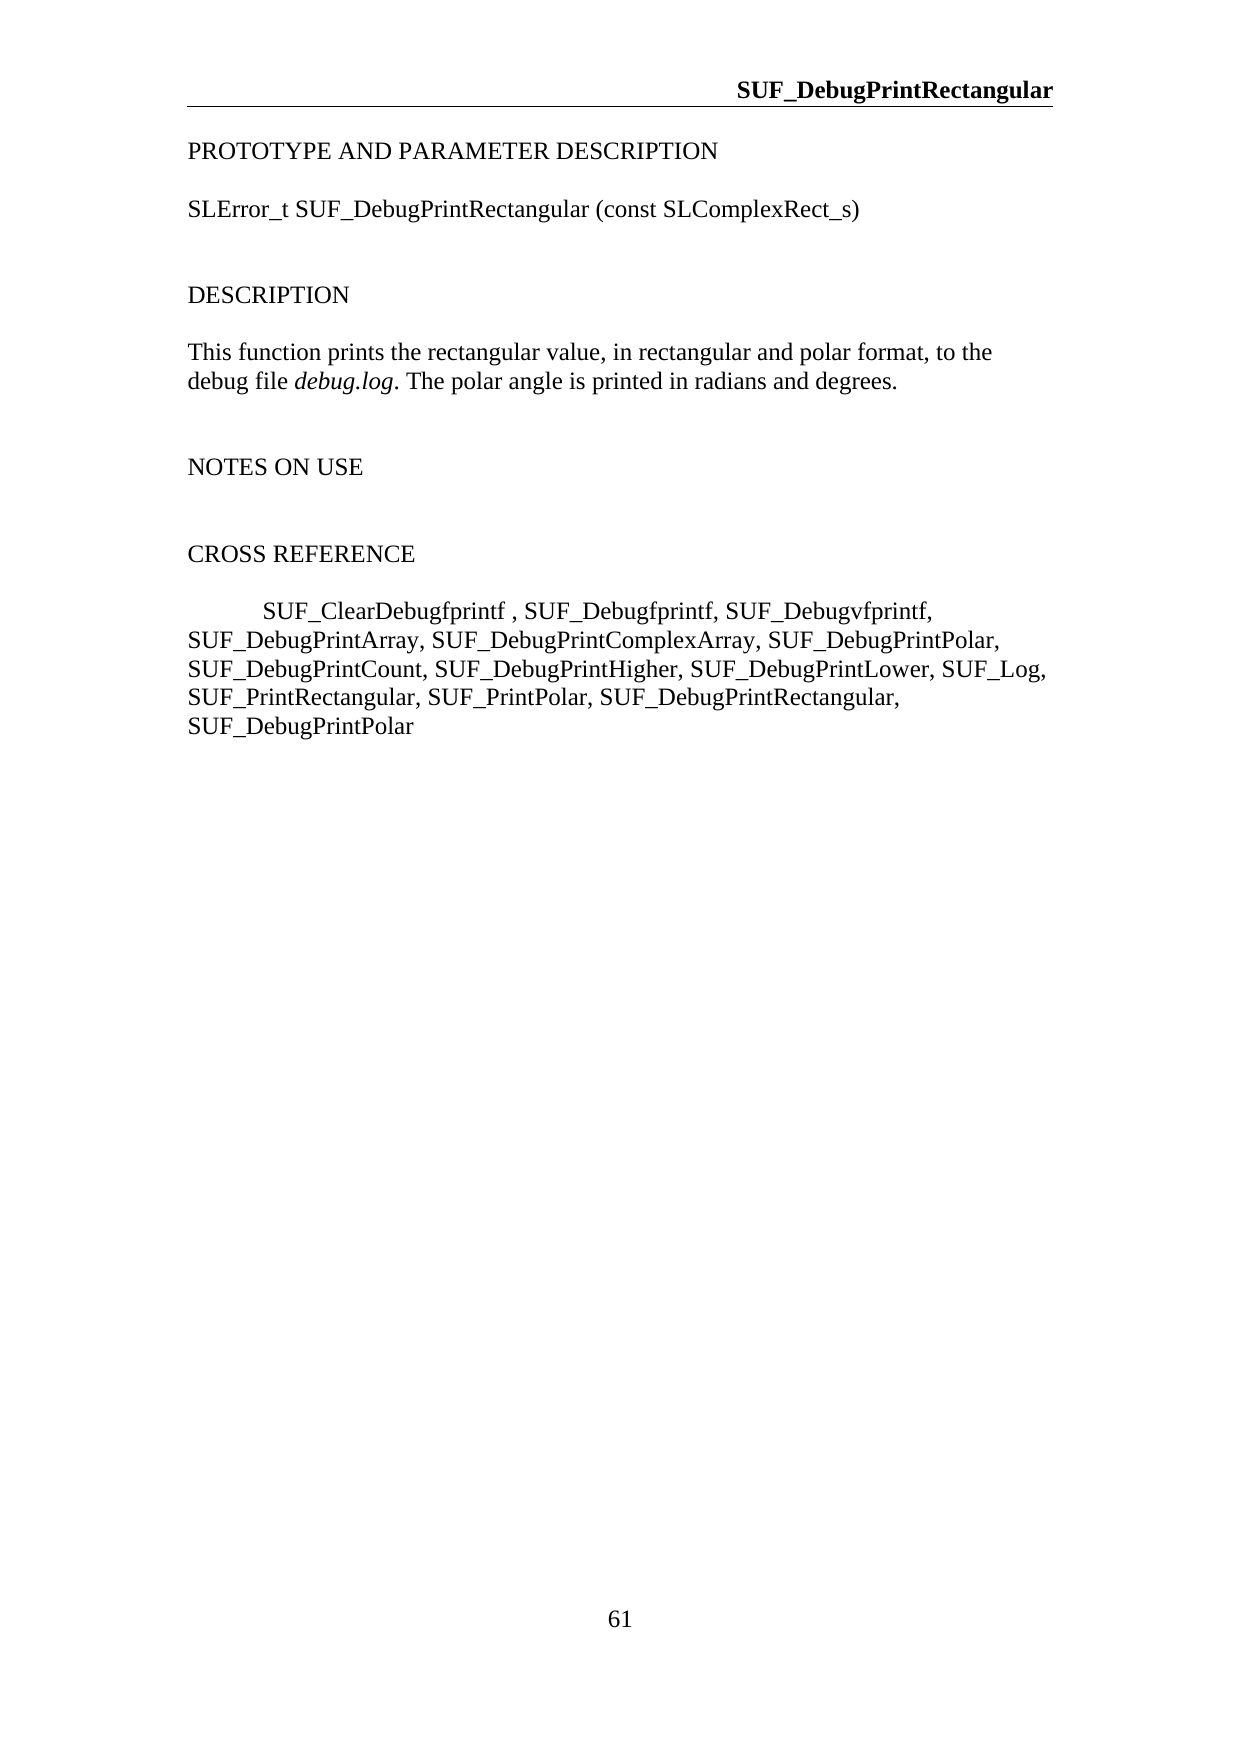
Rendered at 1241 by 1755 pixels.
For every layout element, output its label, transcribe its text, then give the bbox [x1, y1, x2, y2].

text CROSS REFERENCE [187, 539, 1053, 567]
text PROTOTYPE AND PARAMETER DESCRIPTION [187, 136, 1053, 165]
text SLError_t SUF_DebugPrintRectangular (const SLComplexRect_s) [187, 194, 1053, 222]
subtitle SUF_DebugPrintRectangular [187, 75, 1053, 106]
text This function prints the rectangular value, in rectangular and polar format, to the debug file debug.log. The polar angle is printed in radians and degrees. [187, 337, 1053, 395]
text SUF_ClearDebugfprintf , SUF_Debugfprintf, SUF_Debugvfprintf, SUF_DebugPrintArray, SUF_DebugPrintComplexArray, SUF_DebugPrintPolar, SUF_DebugPrintCount, SUF_DebugPrintHigher, SUF_DebugPrintLower, SUF_Log, SUF_PrintRectangular, SUF_PrintPolar, SUF_DebugPrintRectangular, SUF_DebugPrintPolar [187, 596, 1053, 740]
text NOTES ON USE [187, 452, 1053, 481]
text DESCRIPTION [187, 280, 1053, 309]
